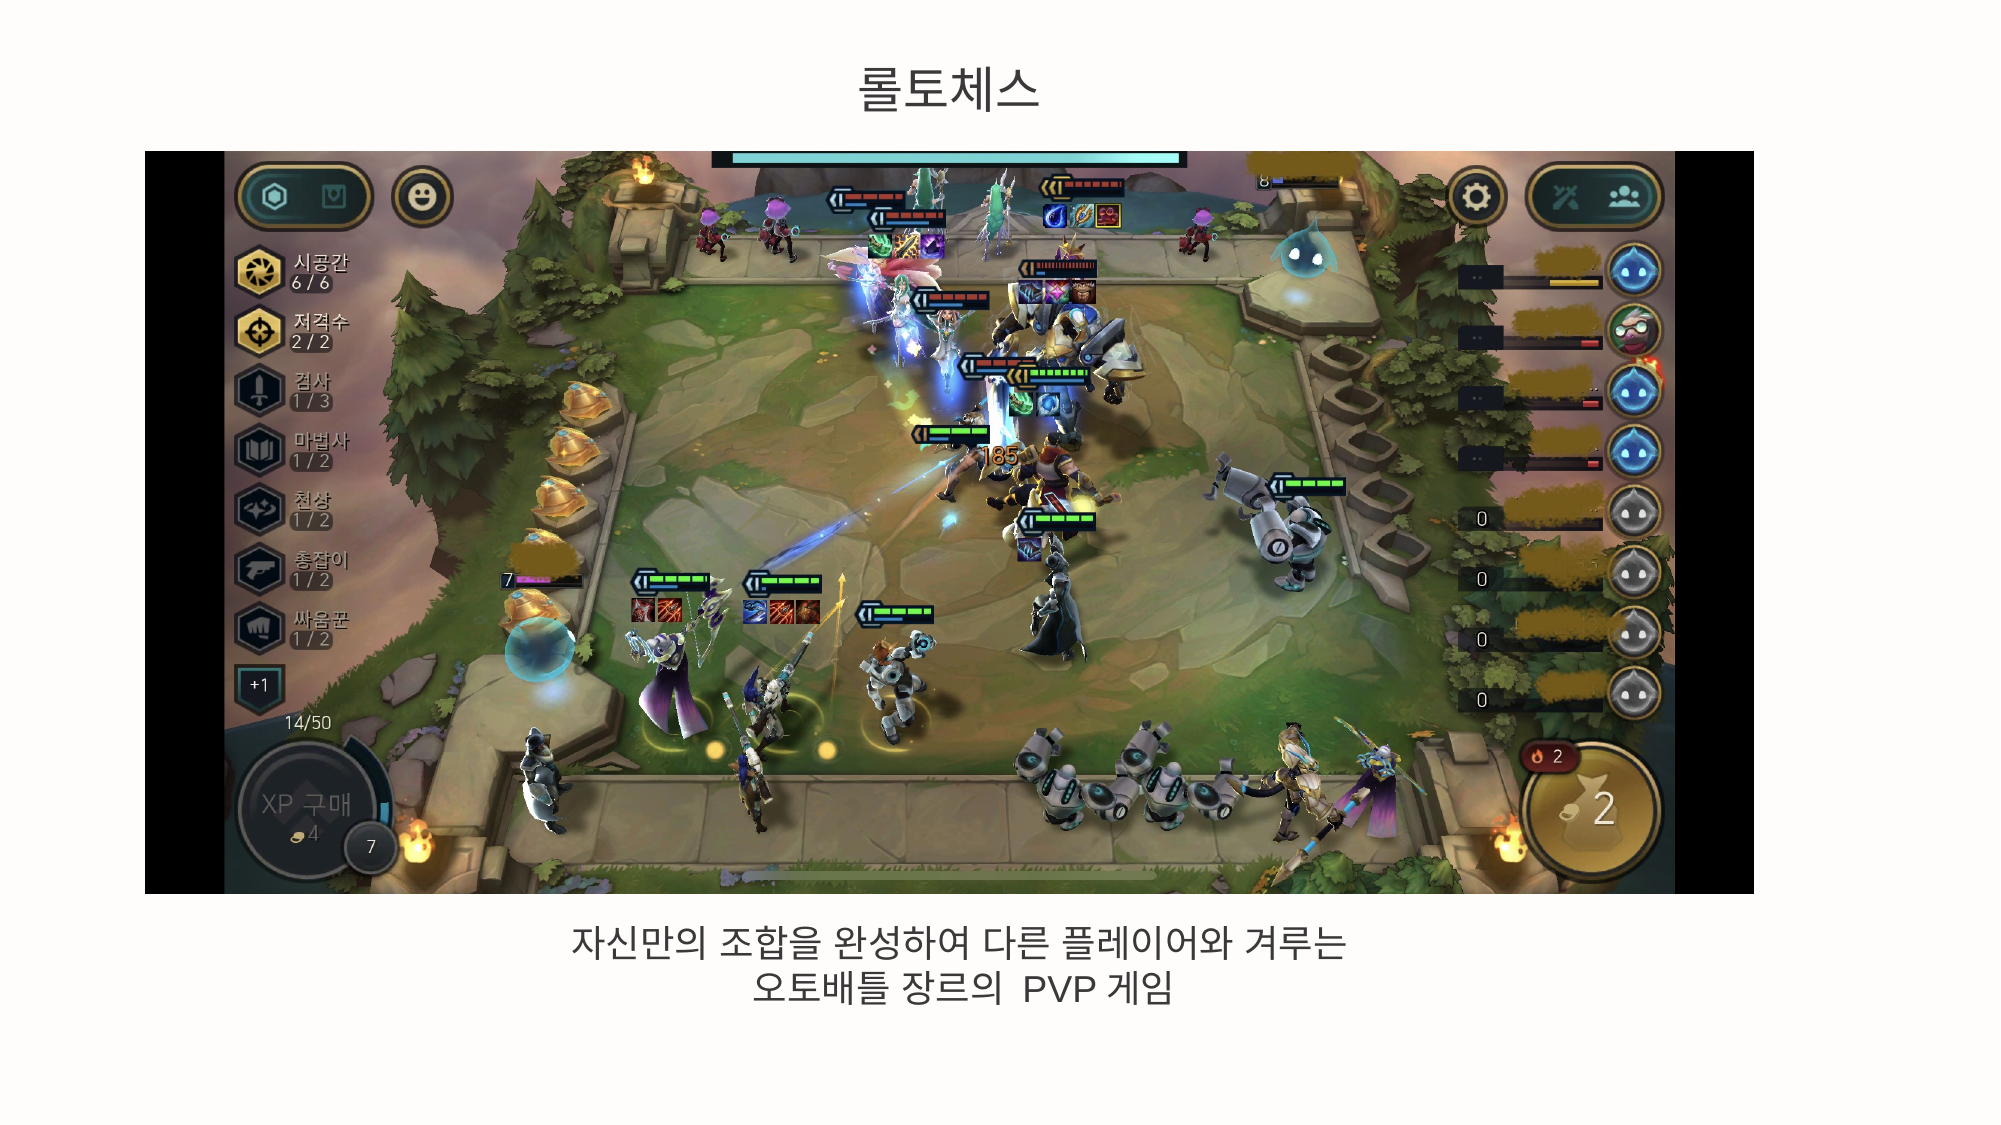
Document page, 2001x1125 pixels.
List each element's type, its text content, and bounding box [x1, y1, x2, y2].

text_box 자신만의 조합을 완성하여 다른 플레이어와 겨루는 오토배틀 장르의 PVP게임 [307, 912, 1622, 1054]
text_box 롤토체스 [594, 51, 1305, 134]
picture [145, 151, 1754, 894]
